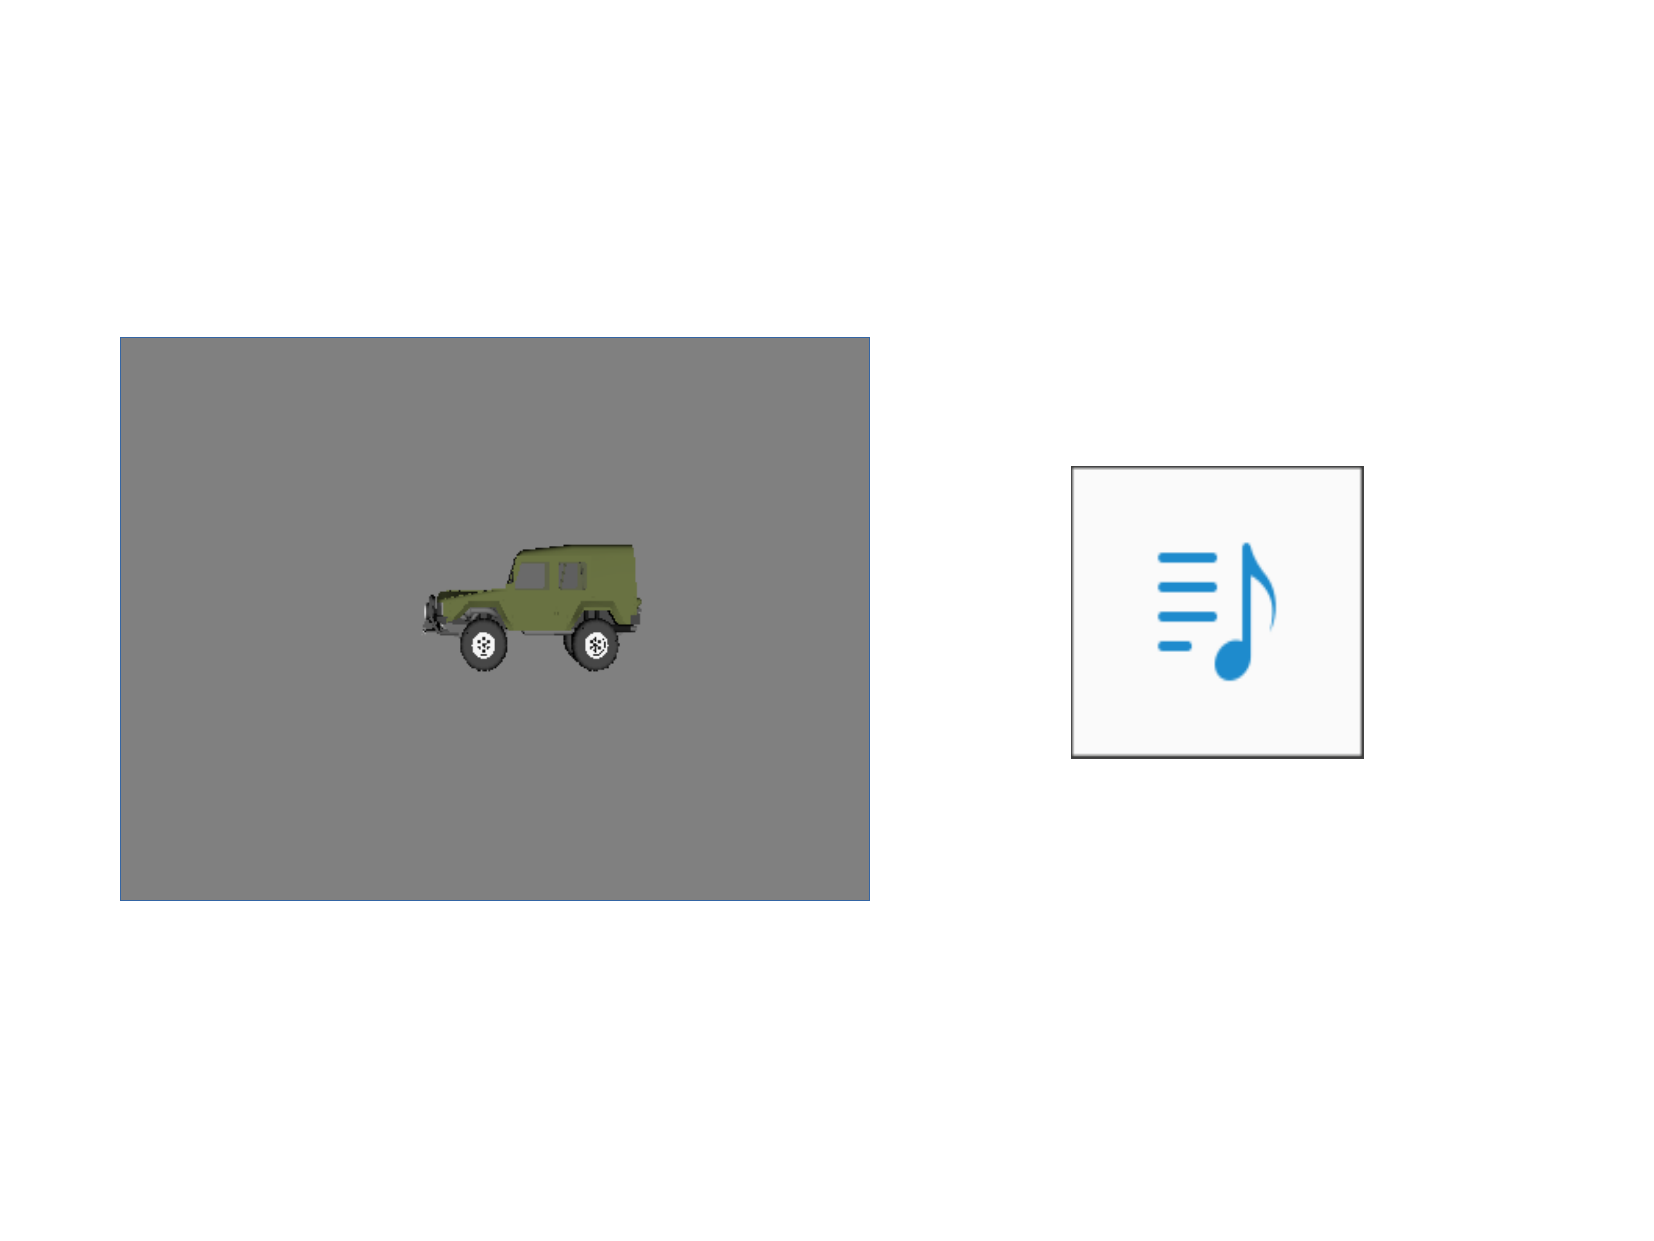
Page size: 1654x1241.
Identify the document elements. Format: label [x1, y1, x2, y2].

text_box [1069, 465, 1366, 761]
picture [120, 337, 870, 901]
